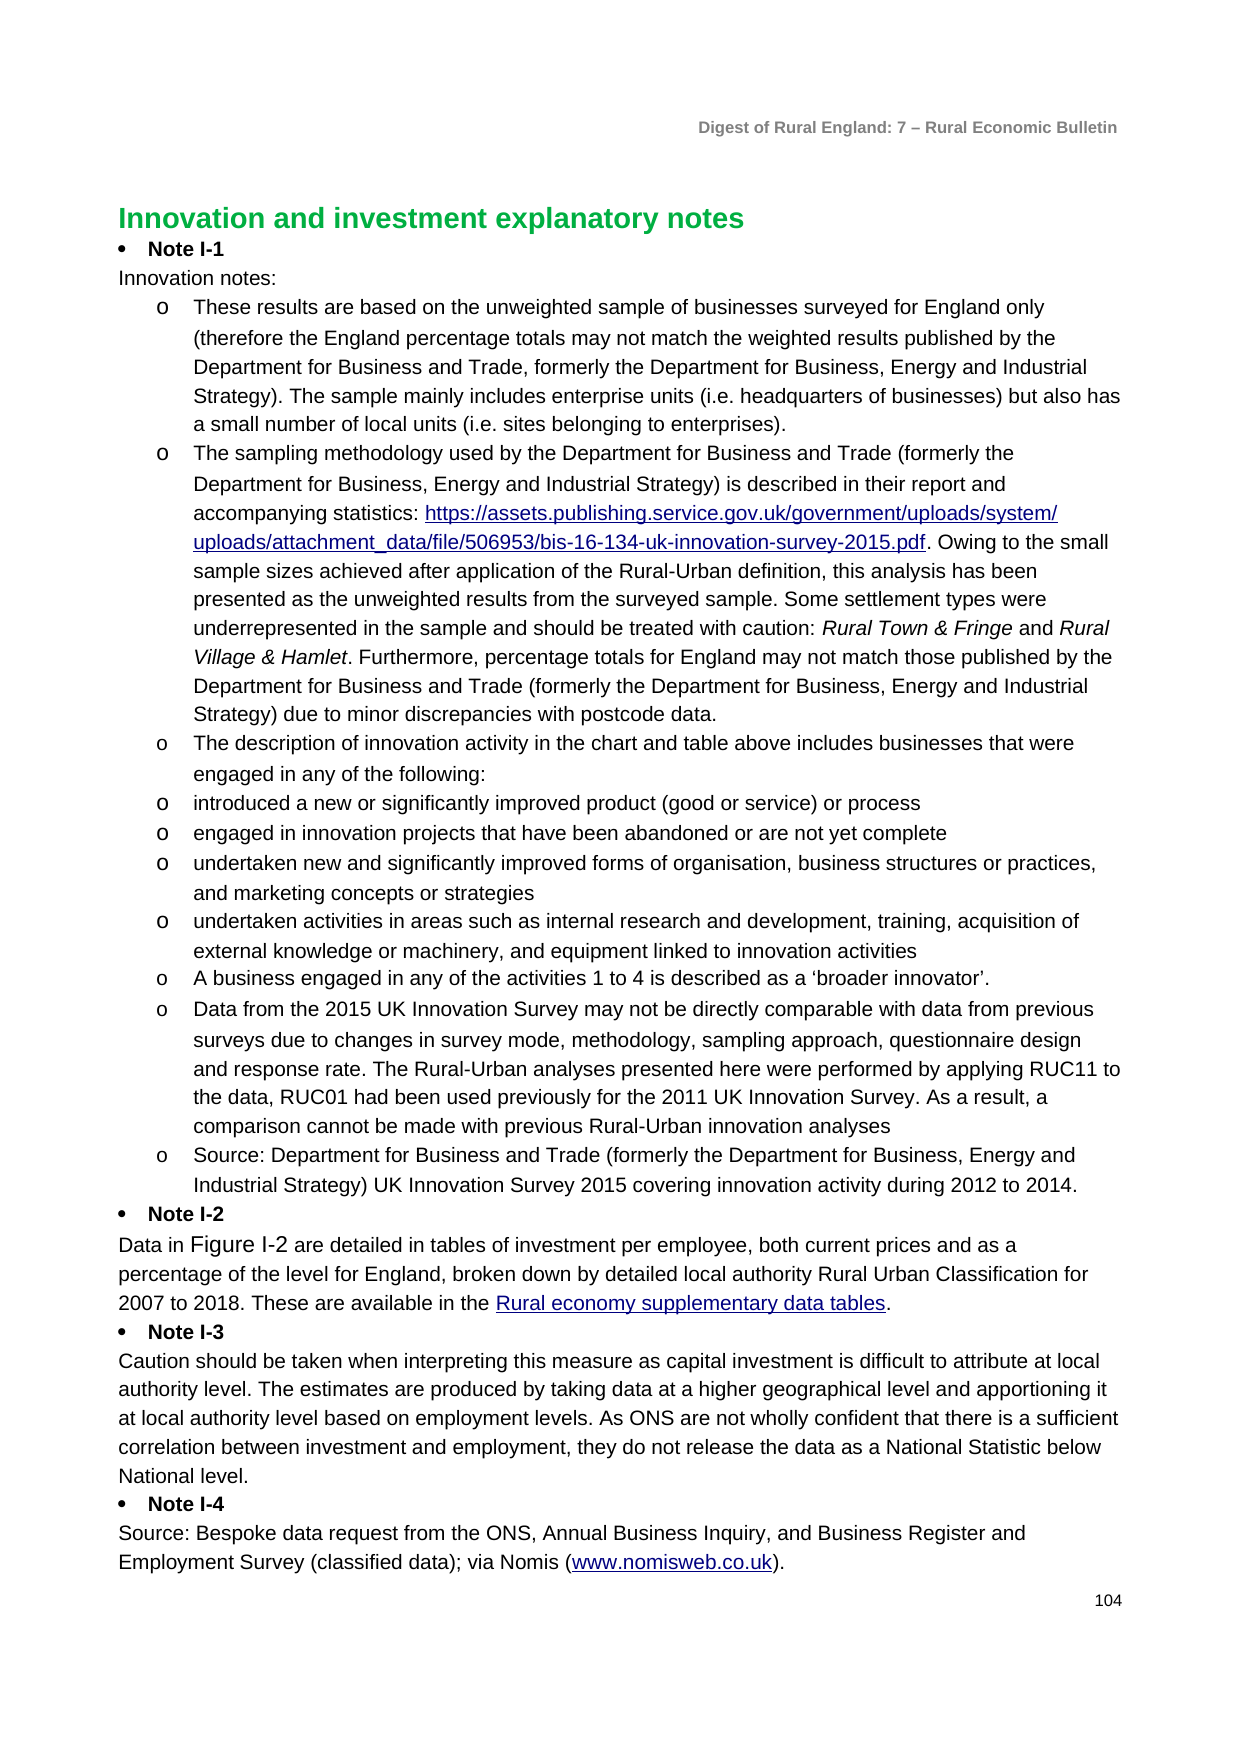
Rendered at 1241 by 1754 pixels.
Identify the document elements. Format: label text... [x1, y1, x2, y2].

text Data in Figure H‑2 are detailed in tables of investment per employee, both current prices and as a percentage of the level for England, broken down by detailed local authority Rural Urban Classification for 2007 to 2018. These are available in the Rural economy supplementary data tables. [118, 1231, 1122, 1315]
list Note I-2 [118, 1202, 1122, 1226]
list introduced a new or significantly improved product (good or service) or process [156, 790, 1122, 817]
list The description of innovation activity in the chart and table above includes businesses that were engaged in any of the following: [156, 731, 1122, 786]
subtitle Innovation and investment explanatory notes [118, 201, 1122, 235]
list Note I-4 [118, 1492, 1122, 1516]
list Data from the 2015 UK Innovation Survey may not be directly comparable with data from previous surveys due to changes in survey mode, methodology, sampling approach, questionnaire design and response rate. The Rural-Urban analyses presented here were performed by applying RUC11 to the data, RUC01 had been used previously for the 2011 UK Innovation Survey. As a result, a comparison cannot be made with previous Rural-Urban innovation analyses [156, 997, 1122, 1138]
list undertaken activities in areas such as internal research and development, training, acquisition of external knowledge or machinery, and equipment linked to innovation activities [156, 909, 1122, 963]
text Innovation notes: [118, 266, 1122, 290]
list engaged in innovation projects that have been abandoned or are not yet complete [156, 821, 1122, 847]
list The sampling methodology used by the Department for Business and Trade (formerly the Department for Business, Energy and Industrial Strategy) is described in their report and accompanying statistics: https://assets.publishing.service.gov.uk/government/uploads/system/uploads/attachment_data/file/506953/bis-16-134-uk-innovation-survey-2015.pdf. Owing to the small sample sizes achieved after application of the Rural-Urban definition, this analysis has been presented as the unweighted results from the surveyed sample. Some settlement types were underrepresented in the sample and should be treated with caution: Rural Town & Fringe and Rural Village & Hamlet. Furthermore, percentage totals for England may not match those published by the Department for Business and Trade (formerly the Department for Business, Energy and Industrial Strategy) due to minor discrepancies with postcode data. [156, 441, 1122, 726]
list undertaken new and significantly improved forms of organisation, business structures or practices, and marketing concepts or strategies [156, 851, 1122, 905]
list A business engaged in any of the activities 1 to 4 is described as a ‘broader innovator’. [156, 966, 1122, 992]
text Source: Bespoke data request from the ONS, Annual Business Inquiry, and Business Register and Employment Survey (classified data); via Nomis (www.nomisweb.co.uk). [118, 1521, 1122, 1574]
list Source: Department for Business and Trade (formerly the Department for Business, Energy and Industrial Strategy) UK Innovation Survey 2015 covering innovation activity during 2012 to 2014. [156, 1143, 1122, 1197]
list Note I-3 [118, 1319, 1122, 1344]
text Caution should be taken when interpreting this measure as capital investment is difficult to attribute at local authority level. The estimates are produced by taking data at a higher geographical level and apportioning it at local authority level based on employment levels. As ONS are not wholly confident that there is a sufficient correlation between investment and employment, they do not release the data as a National Statistic below National level. [118, 1348, 1122, 1487]
list Note I-1 [118, 237, 1122, 261]
list These results are based on the unweighted sample of businesses surveyed for England only (therefore the England percentage totals may not match the weighted results published by the Department for Business and Trade, formerly the Department for Business, Energy and Industrial Strategy). The sample mainly includes enterprise units (i.e. headquarters of businesses) but also has a small number of local units (i.e. sites belonging to enterprises). [156, 295, 1122, 436]
